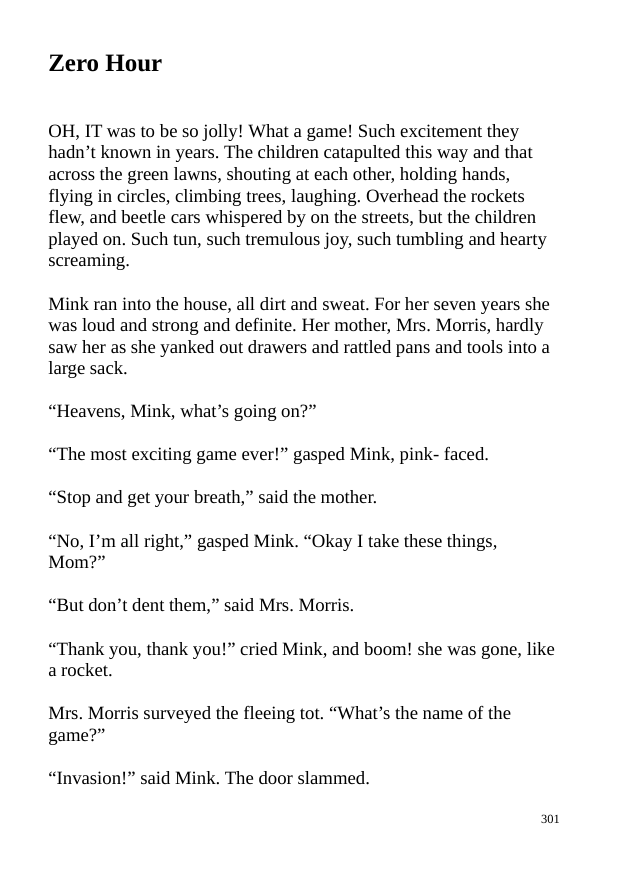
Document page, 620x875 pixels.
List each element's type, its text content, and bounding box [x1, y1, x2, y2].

text Zero Hour OH, IT was to be so jolly! What a game! Such excitement they hadn’t known in years. The children catapulted this way and that across the green lawns, shouting at each other, holding hands, flying in circles, climbing trees, laughing. Overhead the rockets flew, and beetle cars whispered by on the streets, but the children played on. Such tun, such tremulous joy, such tumbling and hearty screaming. Mink ran into the house, all dirt and sweat. For her seven years she was loud and strong and definite. Her mother, Mrs. Morris, hardly saw her as she yanked out drawers and rattled pans and tools into a large sack. “Heavens, Mink, what’s going on?” “The most exciting game ever!” gasped Mink, pink- faced. “Stop and get your breath,” said the mother. “No, I’m all right,” gasped Mink. “Okay I take these things, Mom?” “But don’t dent them,” said Mrs. Morris. “Thank you, thank you!” cried Mink, and boom! she was gone, like a rocket. Mrs. Morris surveyed the fleeing tot. “What’s the name of the game?” “Invasion!” said Mink. The door slammed. [48, 48, 559, 788]
